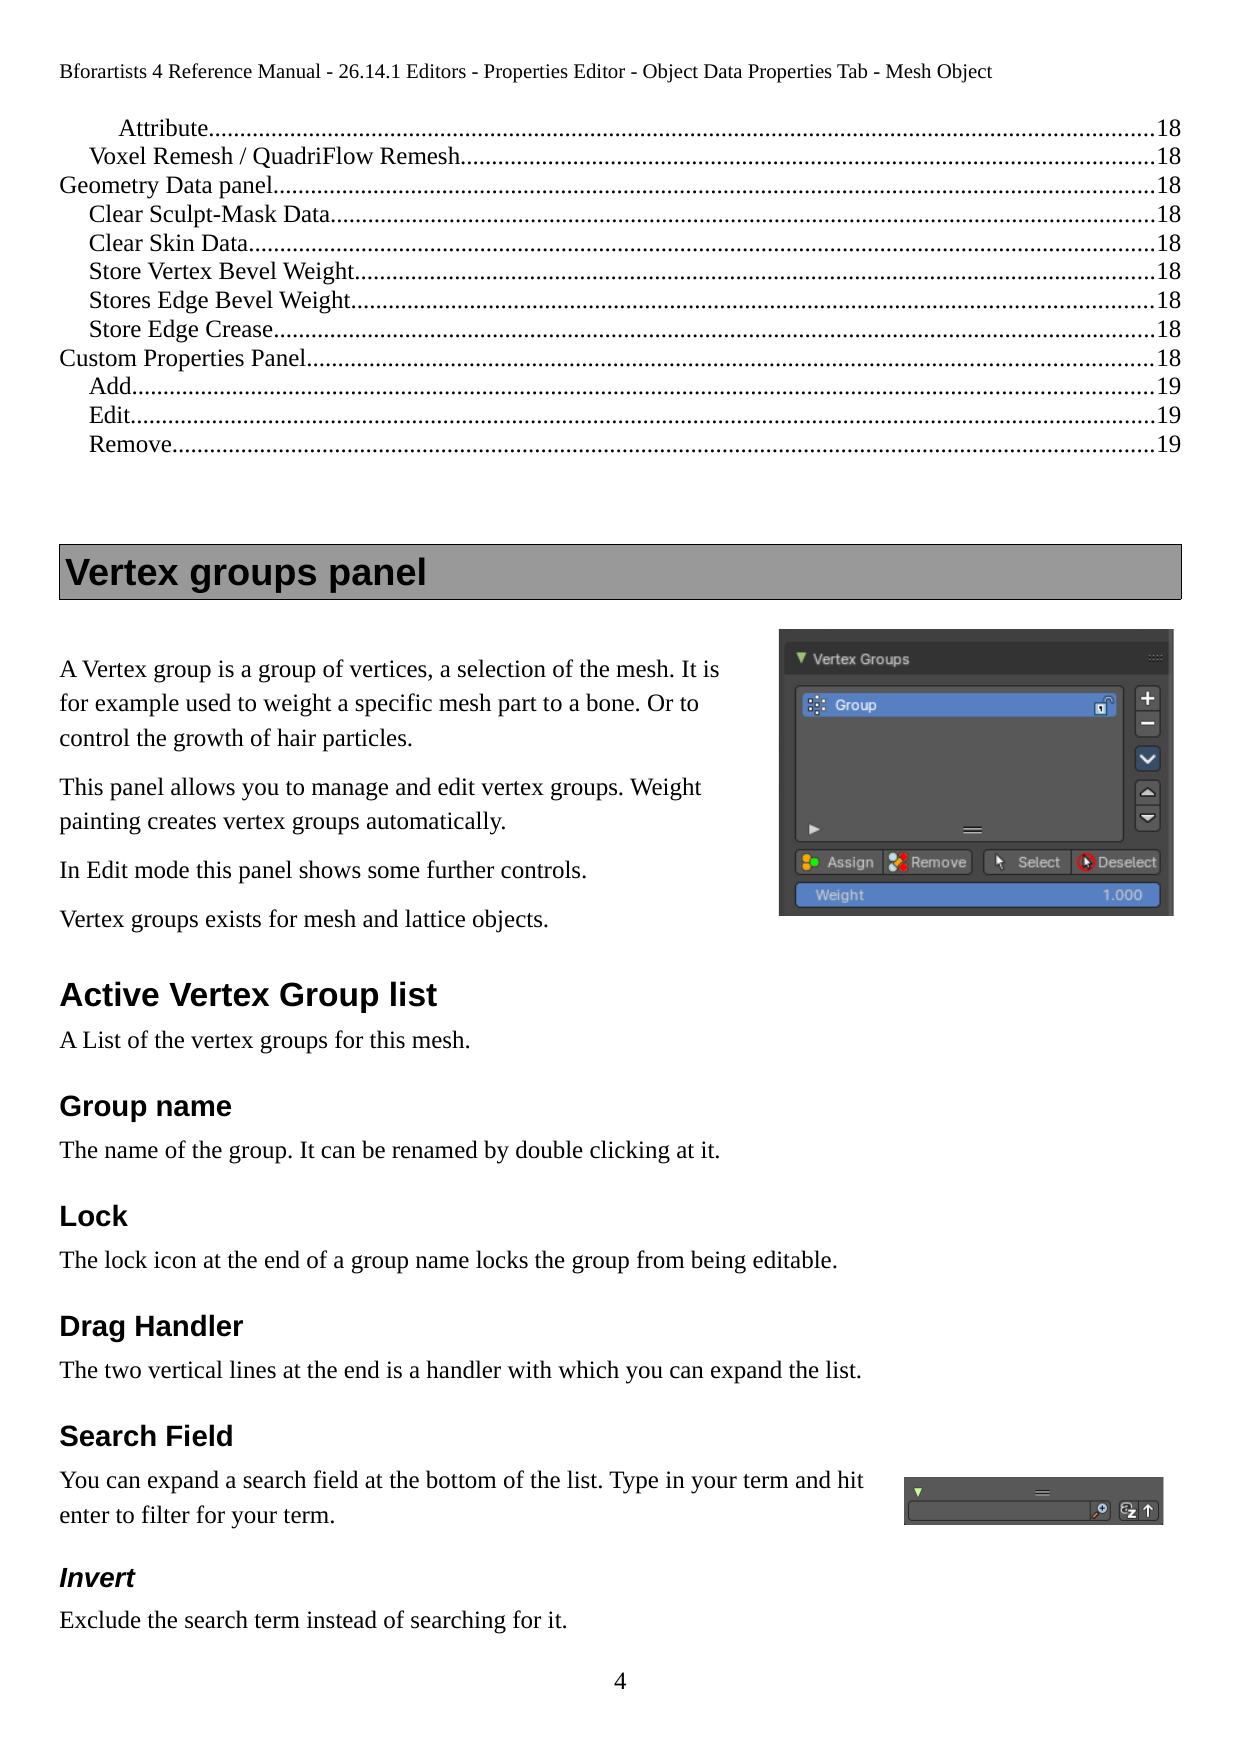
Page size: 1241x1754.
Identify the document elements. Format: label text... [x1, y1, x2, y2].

text Voxel Remesh / QuadriFlow Remesh 18 [88, 141, 1181, 170]
text This panel allows you to manage and edit vertex groups. Weight painting creates vertex groups automatically. [59, 772, 778, 835]
text Vertex groups exists for mesh and lattice objects. [59, 904, 1181, 933]
text Remove 19 [88, 429, 1181, 458]
text Stores Edge Bevel Weight 18 [88, 285, 1181, 314]
text Store Vertex Bevel Weight 18 [88, 256, 1181, 285]
text The lock icon at the end of a group name locks the group from being editable. [59, 1245, 1181, 1274]
text Geometry Data panel 18 [59, 170, 1181, 199]
text Store Edge Crease 18 [88, 314, 1181, 343]
text Attribute 18 [118, 113, 1181, 141]
subtitle Search Field [59, 1419, 1181, 1453]
text A Vertex group is a group of vertices, a selection of the mesh. It is for example used to weight a specific mesh part to a bone. Or to control the growth of hair particles. [59, 654, 778, 752]
text Custom Properties Panel 18 [59, 343, 1181, 371]
text Edit 19 [88, 400, 1181, 429]
text Add 19 [88, 371, 1181, 400]
text Exclude the search term instead of searching for it. [59, 1606, 1181, 1634]
text In Edit mode this panel shows some further controls. [59, 856, 778, 884]
text Clear Skin Data 18 [88, 228, 1181, 256]
picture [904, 1477, 1164, 1525]
subtitle Drag Handler [59, 1309, 1181, 1343]
text The two vertical lines at the end is a handler with which you can expand the list. [59, 1355, 1181, 1384]
text You can expand a search field at the bottom of the list. Type in your term and hit enter to filter for your term. [59, 1465, 1181, 1528]
text A List of the vertex groups for this mesh. [59, 1026, 1181, 1054]
subtitle Active Vertex Group list [59, 974, 1181, 1013]
picture [778, 629, 1174, 916]
subtitle Invert [59, 1561, 1181, 1593]
table_header Vertex groups panel [60, 545, 1181, 599]
subtitle Lock [59, 1199, 1181, 1233]
text The name of the group. It can be renamed by double clicking at it. [59, 1136, 1181, 1164]
text Clear Sculpt-Mask Data 18 [88, 199, 1181, 228]
subtitle Group name [59, 1089, 1181, 1123]
